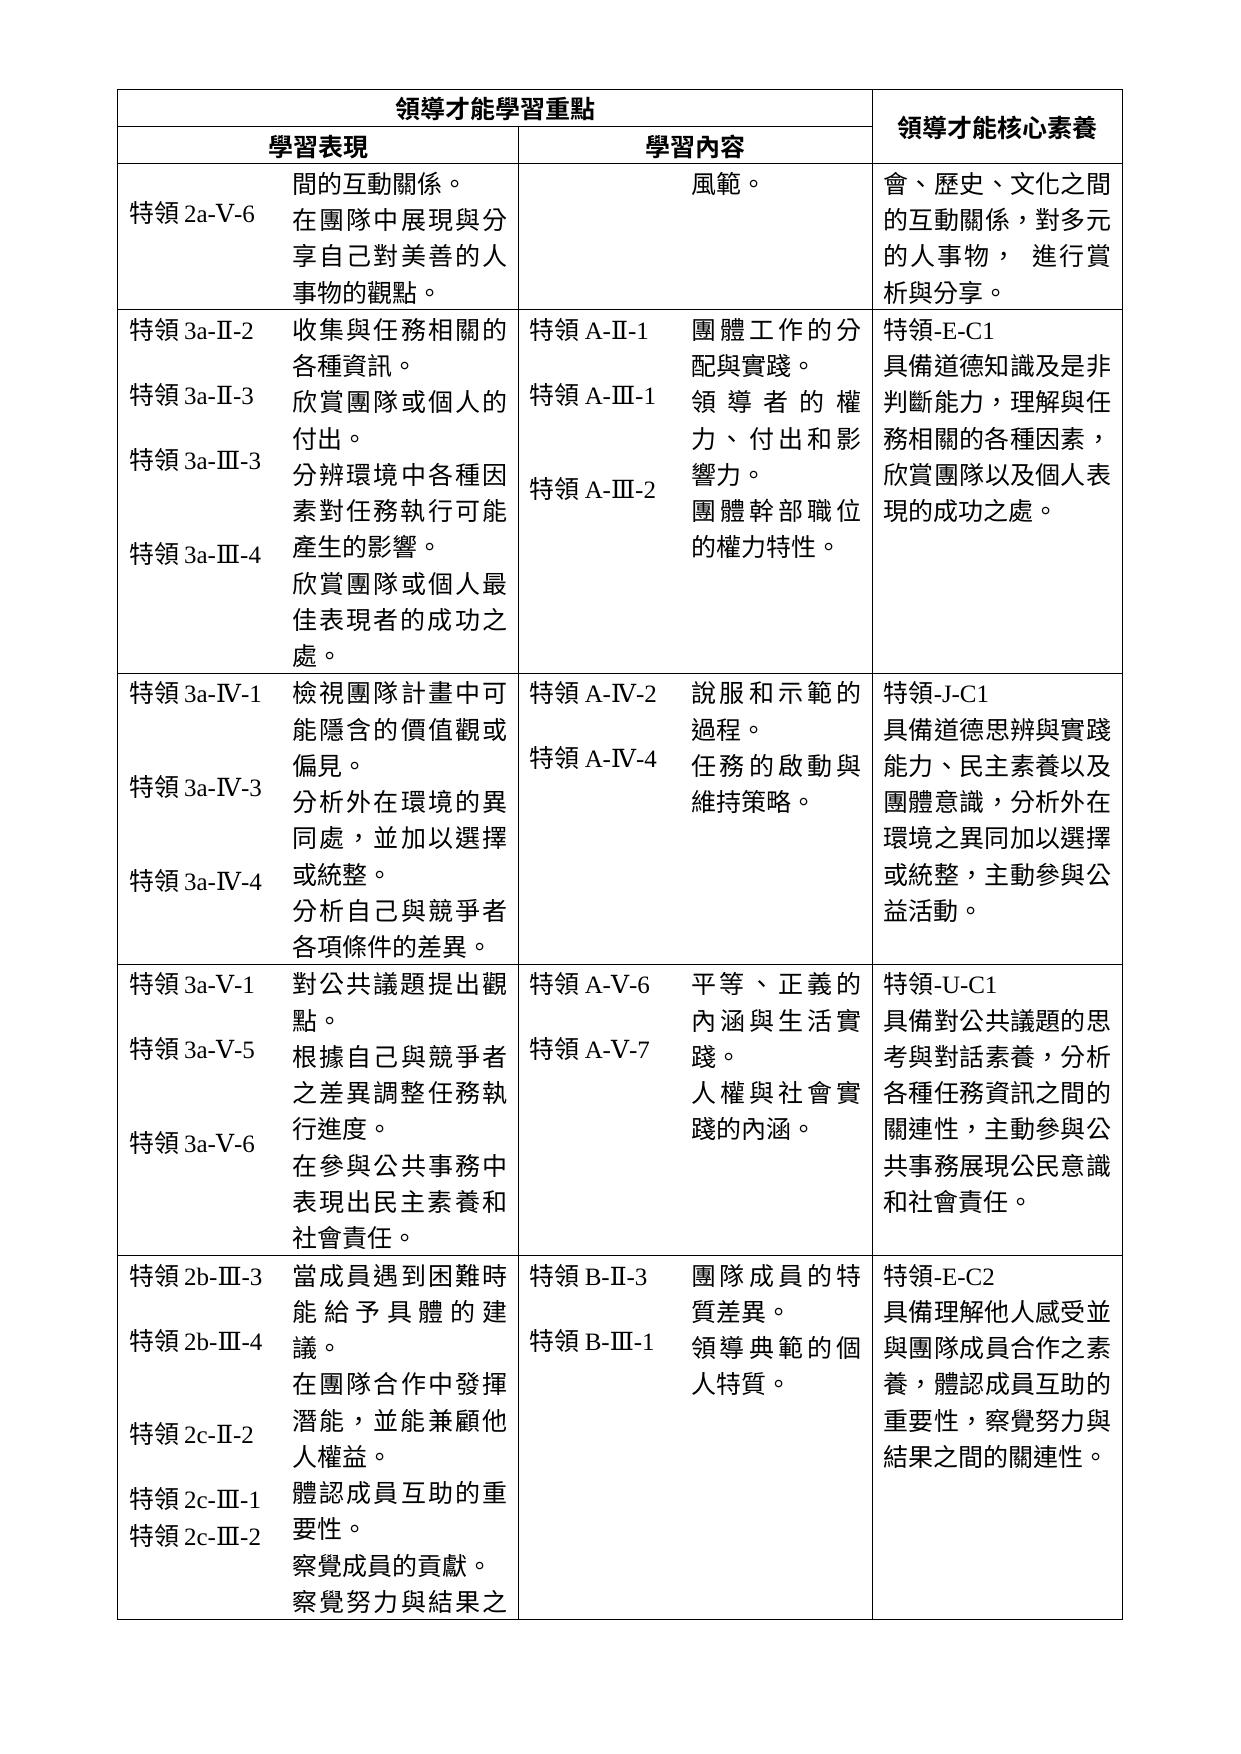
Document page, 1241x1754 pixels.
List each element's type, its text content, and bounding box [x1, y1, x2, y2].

table_cell 當成員遇到困難時能給予具體的建議。 在團隊合作中發揮潛能，並能兼顧他人權益。 體認成員互助的重要性。 察覺成員的貢獻。 察覺努力與結果之 [281, 1256, 518, 1618]
table_cell 團隊成員的特質差異。 領導典範的個人特質。 [680, 1256, 872, 1618]
table_cell 團體工作的分配與實踐。 領導者的權力、付出和影響力。 團體幹部職位的權力特性。 [680, 310, 872, 673]
table_cell 特領3a-Ⅱ-2 特領3a-Ⅱ-3 特領3a-Ⅲ-3 特領3a-Ⅲ-4 [118, 310, 281, 673]
table_header 領導才能學習重點 [118, 90, 872, 126]
table_cell 特領-U-C1 具備對公共議題的思考與對話素養，分析各種任務資訊之間的關連性，主動參與公共事務展現公民意識和社會責任。 [873, 965, 1122, 1255]
table_cell 學習內容 [519, 127, 872, 163]
table_cell 間的互動關係。 在團隊中展現與分享自己對美善的人事物的觀點。 [281, 164, 518, 309]
table_cell 說服和示範的過程。 任務的啟動與維持策略。 [680, 674, 872, 964]
table_cell 特領A-Ⅳ-2 特領A-Ⅳ-4 [519, 674, 679, 964]
table_cell 特領-E-C2 具備理解他人感受並與團隊成員合作之素養，體認成員互助的重要性，察覺努力與結果之間的關連性。 [873, 1256, 1122, 1618]
table_header 領導才能核心素養 [873, 90, 1122, 163]
table_cell 特領-J-C1 具備道德思辨與實踐能力、民主素養以及團體意識，分析外在環境之異同加以選擇或統整，主動參與公益活動。 [873, 674, 1122, 964]
table_cell 特領-E-C1 具備道德知識及是非判斷能力，理解與任務相關的各種因素，欣賞團隊以及個人表現的成功之處。 [873, 310, 1122, 673]
table_cell 特領3a-Ⅴ-1 特領3a-Ⅴ-5 特領3a-Ⅴ-6 [118, 965, 281, 1255]
table_cell 收集與任務相關的各種資訊。 欣賞團隊或個人的付出。 分辨環境中各種因素對任務執行可能產生的影響。 欣賞團隊或個人最佳表現者的成功之處。 [281, 310, 518, 673]
table_cell 特領A-Ⅴ-6 特領A-Ⅴ-7 [519, 965, 679, 1255]
table_cell [519, 164, 679, 309]
table_cell 對公共議題提出觀點。 根據自己與競爭者之差異調整任務執行進度。 在參與公共事務中表現出民主素養和社會責任。 [281, 965, 518, 1255]
table_cell 特領3a-Ⅳ-1 特領3a-Ⅳ-3 特領3a-Ⅳ-4 [118, 674, 281, 964]
table_cell 特領2b-Ⅲ-3 特領2b-Ⅲ-4 特領2c-Ⅱ-2 特領2c-Ⅲ-1 特領2c-Ⅲ-2 [118, 1256, 281, 1618]
table_cell 特領A-Ⅱ-1 特領A-Ⅲ-1 特領A-Ⅲ-2 [519, 310, 679, 673]
table_cell 學習表現 [118, 127, 518, 163]
table_cell 特領B-Ⅱ-3 特領B-Ⅲ-1 [519, 1256, 679, 1618]
table_cell 特領2a-Ⅴ-6 [118, 164, 281, 309]
table_cell 會、歷史、文化之間的互動關係，對多元的人事物， 進行賞析與分享。 [873, 164, 1122, 309]
table_cell 風範。 [680, 164, 872, 309]
table_cell 平等、正義的內涵與生活實踐。 人權與社會實踐的內涵。 [680, 965, 872, 1255]
table_cell 檢視團隊計畫中可能隱含的價值觀或偏見。 分析外在環境的異同處，並加以選擇或統整。 分析自己與競爭者各項條件的差異。 [281, 674, 518, 964]
